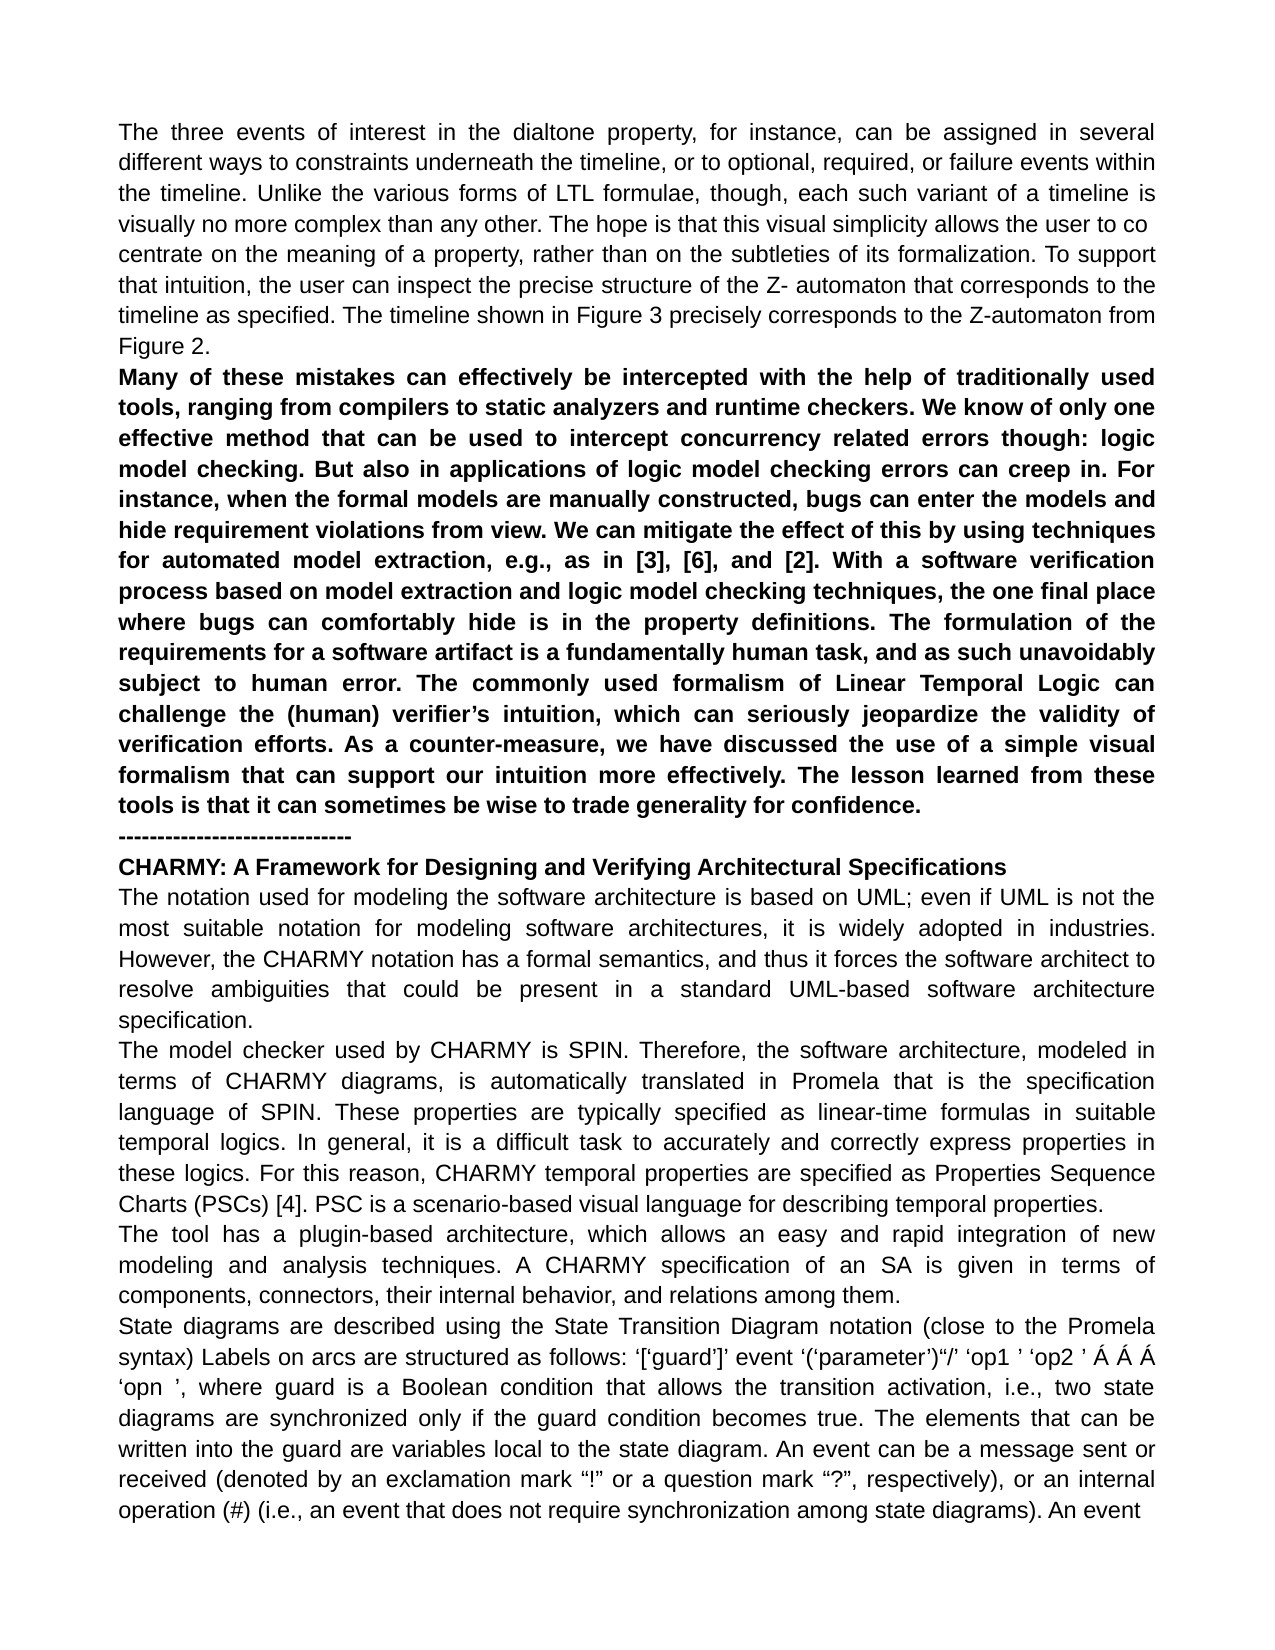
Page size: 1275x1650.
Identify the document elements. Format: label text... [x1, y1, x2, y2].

text CHARMY: A Framework for Designing and Verifying Architectural Specifications [118, 853, 1157, 880]
text ------------------------------ [118, 822, 1157, 849]
text The tool has a plugin-based architecture, which allows an easy and rapid integration of new modeling and analysis techniques. A CHARMY specification of an SA is given in terms of components, connectors, their internal behavior, and relations among them. [118, 1221, 1157, 1309]
text The notation used for modeling the software architecture is based on UML; even if UML is not the most suitable notation for modeling software architectures, it is widely adopted in industries. However, the CHARMY notation has a formal semantics, and thus it forces the software architect to resolve ambiguities that could be present in a standard UML-based software architecture specification. [118, 884, 1157, 1033]
text centrate on the meaning of a property, rather than on the subtleties of its formalization. To support that intuition, the user can inspect the precise structure of the Z- automaton that corresponds to the timeline as specified. The timeline shown in Figure 3 precisely corresponds to the Z-automaton from Figure 2. [118, 241, 1157, 359]
text Many of these mistakes can effectively be intercepted with the help of traditionally used tools, ranging from compilers to static analyzers and runtime checkers. We know of only one effective method that can be used to intercept concurrency related errors though: logic model checking. But also in applications of logic model checking errors can creep in. For instance, when the formal models are manually constructed, bugs can enter the models and hide requirement violations from view. We can mitigate the effect of this by using techniques for automated model extraction, e.g., as in [3], [6], and [2]. With a software verification process based on model extraction and logic model checking techniques, the one final place where bugs can comfortably hide is in the property definitions. The formulation of the requirements for a software artifact is a fundamentally human task, and as such unavoidably subject to human error. The commonly used formalism of Linear Temporal Logic can challenge the (human) verifier’s intuition, which can seriously jeopardize the validity of verification efforts. As a counter-measure, we have discussed the use of a simple visual formalism that can support our intuition more effectively. The lesson learned from these tools is that it can sometimes be wise to trade generality for confidence. [118, 363, 1157, 819]
text State diagrams are described using the State Transition Diagram notation (close to the Promela syntax) Labels on arcs are structured as follows: ‘[‘guard’]’ event ‘(‘parameter’)“/’ ‘op1 ’ ‘op2 ’ Á Á Á ‘opn ’, where guard is a Boolean condition that allows the transition activation, i.e., two state diagrams are synchronized only if the guard condition becomes true. The elements that can be written into the guard are variables local to the state diagram. An event can be a message sent or received (denoted by an exclamation mark “!” or a question mark “?”, respectively), or an internal operation (#) (i.e., an event that does not require synchronization among state diagrams). An event [118, 1312, 1157, 1523]
text The model checker used by CHARMY is SPIN. Therefore, the software architecture, modeled in terms of CHARMY diagrams, is automatically translated in Promela that is the specification language of SPIN. These properties are typically specified as linear-time formulas in suitable temporal logics. In general, it is a difficult task to accurately and correctly express properties in these logics. For this reason, CHARMY temporal properties are specified as Properties Sequence Charts (PSCs) [4]. PSC is a scenario-based visual language for describing temporal properties. [118, 1037, 1157, 1217]
text The three events of interest in the dialtone property, for instance, can be assigned in several different ways to constraints underneath the timeline, or to optional, required, or failure events within the timeline. Unlike the various forms of LTL formulae, though, each such variant of a timeline is visually no more complex than any other. The hope is that this visual simplicity allows the user to co [118, 118, 1157, 237]
